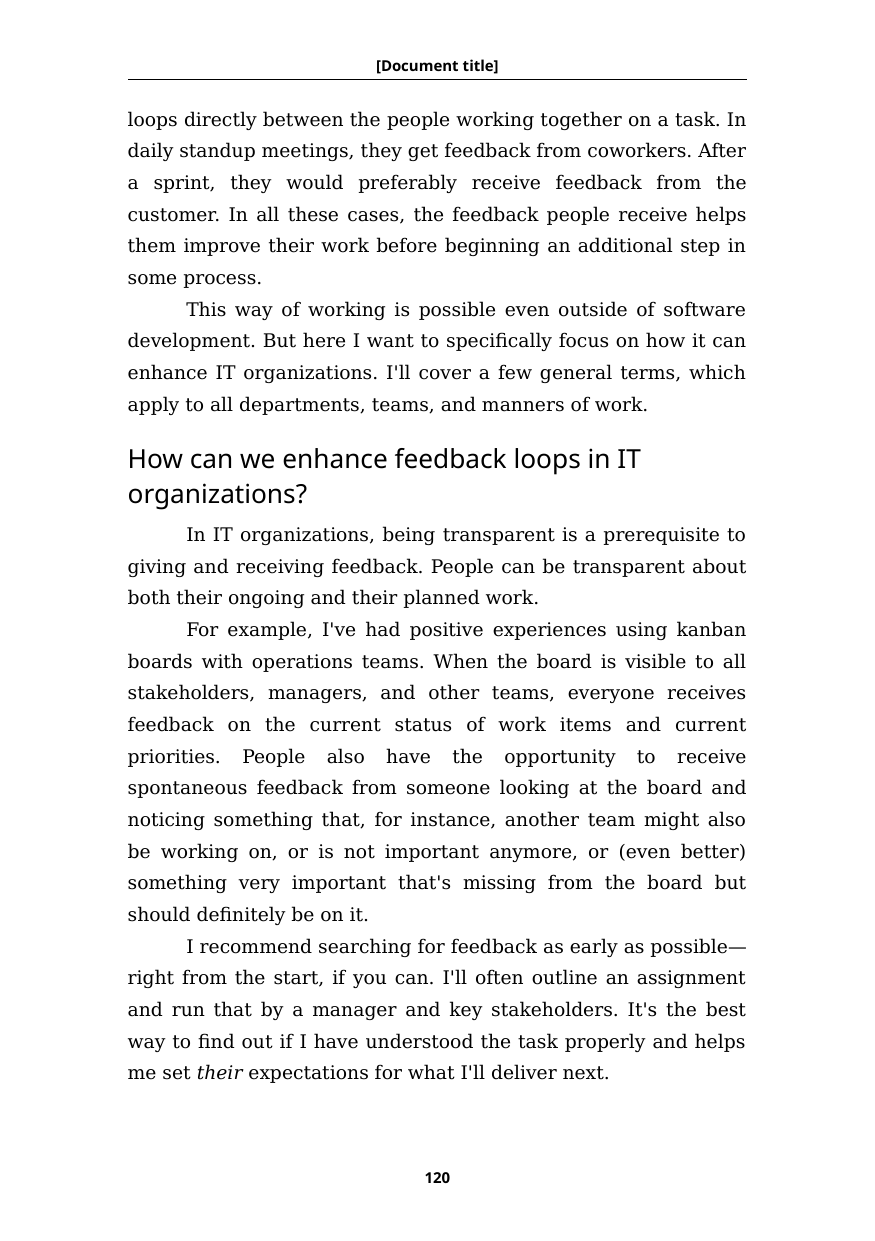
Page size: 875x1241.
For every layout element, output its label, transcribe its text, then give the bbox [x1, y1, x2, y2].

text In IT organizations, being transparent is a prerequisite to giving and receiving feedback. People can be transparent about both their ongoing and their planned work. [127, 524, 747, 609]
text This way of working is possible even outside of software development. But here I want to specifically focus on how it can enhance IT organizations. I'll cover a few general terms, which apply to all departments, teams, and manners of work. [127, 299, 747, 416]
subtitle How can we enhance feedback loops in IT organizations? [127, 440, 747, 511]
text For example, I've had positive experiences using kanban boards with operations teams. When the board is visible to all stakeholders, managers, and other teams, everyone receives feedback on the current status of work items and current priorities. People also have the opportunity to receive spontaneous feedback from someone looking at the board and noticing something that, for instance, another team might also be working on, or is not important anymore, or (even better) something very important that's missing from the board but should definitely be on it. [127, 619, 747, 926]
text I recommend searching for feedback as early as possible—right from the start, if you can. I'll often outline an assignment and run that by a manager and key stakeholders. It's the best way to find out if I have understood the task properly and helps me set their expectations for what I'll deliver next. [127, 936, 747, 1084]
text loops directly between the people working together on a task. In daily standup meetings, they get feedback from coworkers. After a sprint, they would preferably receive feedback from the customer. In all these cases, the feedback people receive helps them improve their work before beginning an additional step in some process. [127, 109, 747, 289]
